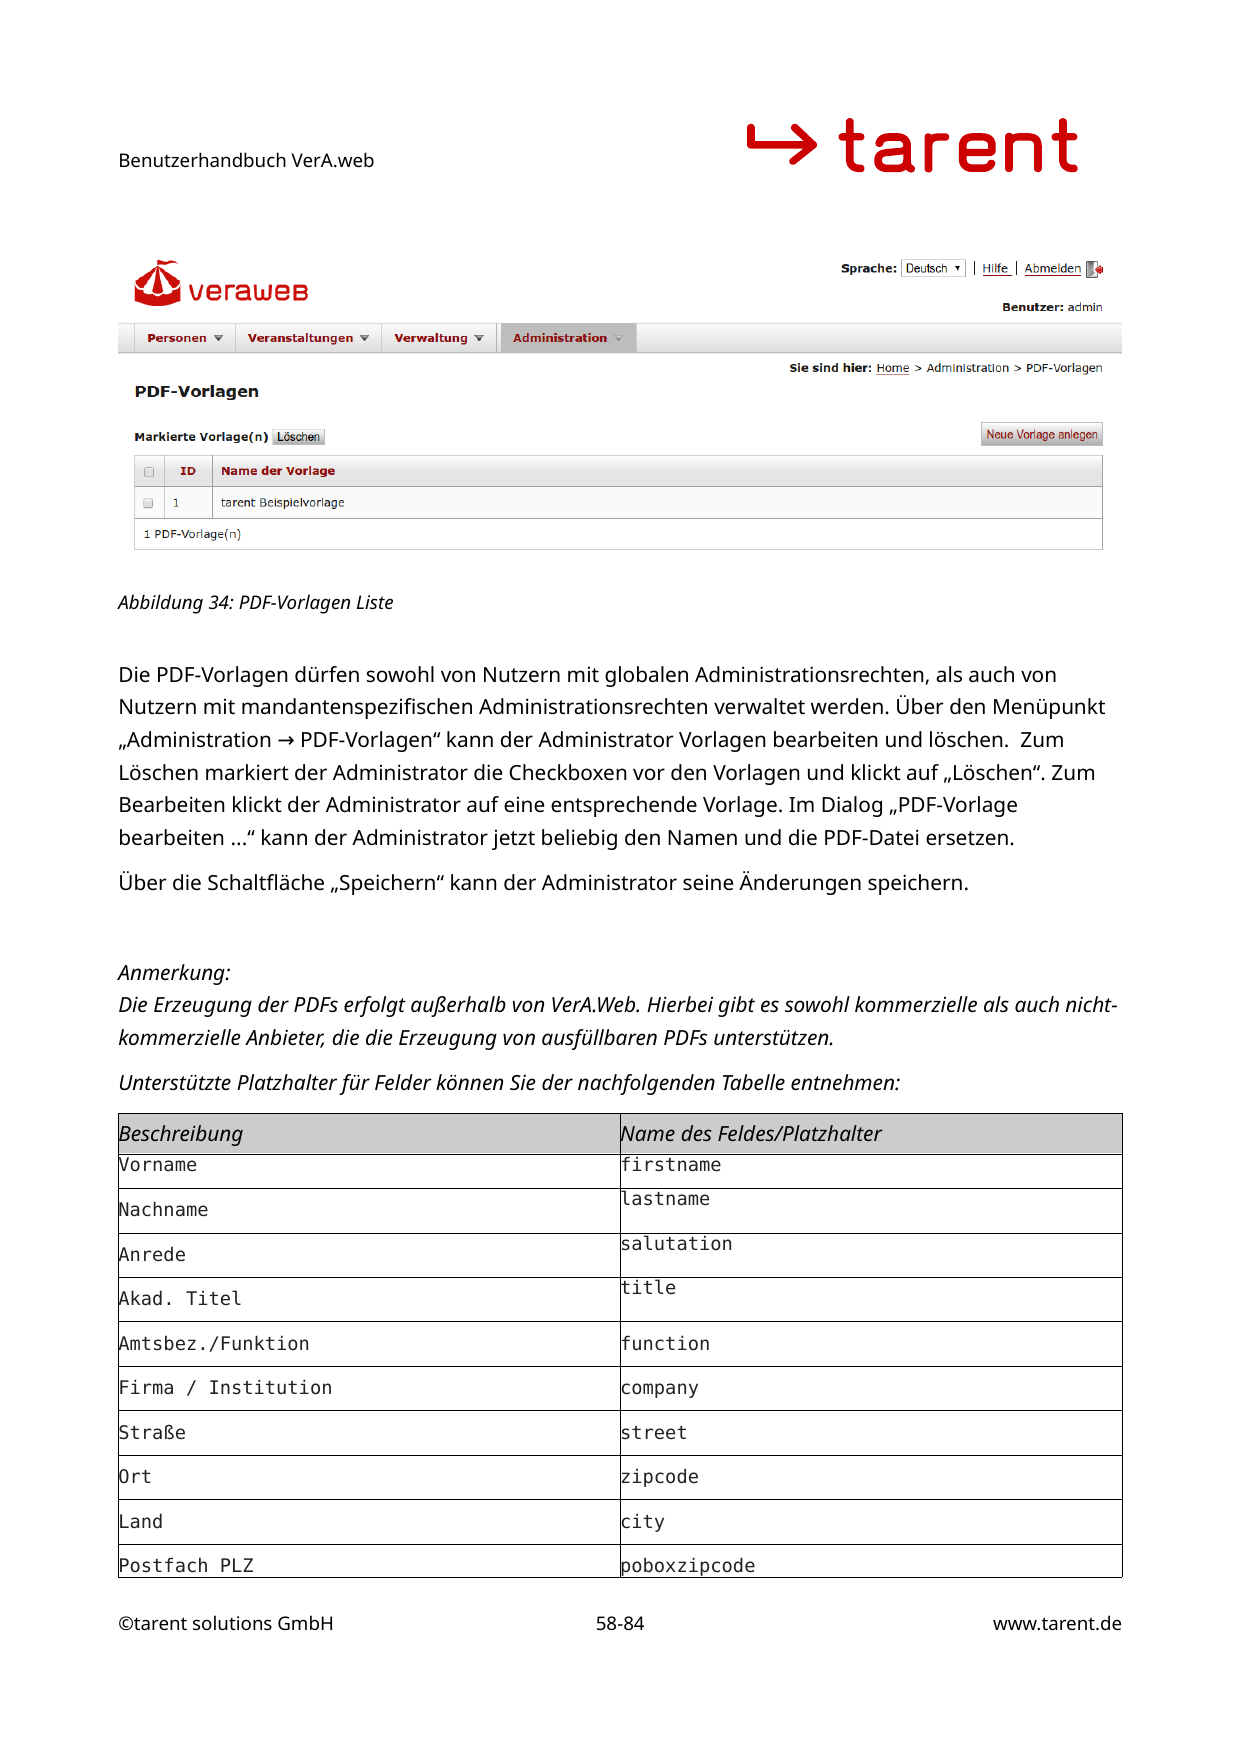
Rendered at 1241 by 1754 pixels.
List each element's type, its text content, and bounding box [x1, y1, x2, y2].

text Anmerkung: Die Erzeugung der PDFs erfolgt außerhalb von VerA.Web. Hierbei gibt es sowohl kommerzielle als auch nicht-kommerzielle Anbieter, die die Erzeugung von ausfüllbaren PDFs unterstützen. [118, 958, 1122, 1052]
table_cell street [621, 1411, 1122, 1455]
table_cell Ort [119, 1456, 620, 1499]
table_header Name des Feldes/Platzhalter [621, 1114, 1122, 1153]
table_cell firstname [621, 1155, 1122, 1188]
text Über die Schaltfläche „Speichern“ kann der Administrator seine Änderungen speichern. [118, 868, 1122, 896]
table_cell zipcode [621, 1456, 1122, 1499]
table_cell Postfach PLZ [119, 1545, 620, 1577]
table_cell Nachname [119, 1189, 620, 1232]
table_cell company [621, 1367, 1122, 1410]
table_cell Vorname [119, 1155, 620, 1188]
table_cell lastname [621, 1189, 1122, 1232]
table_cell Amtsbez./Funktion [119, 1322, 620, 1366]
table_cell poboxzipcode [621, 1545, 1122, 1577]
table_cell function [621, 1322, 1122, 1366]
text Die PDF-Vorlagen dürfen sowohl von Nutzern mit globalen Administrationsrechten, als auch von Nutzern mit mandantenspezifischen Administrationsrechten verwaltet werden. Über den Menüpunkt „Administration → PDF-Vorlagen“ kann der Administrator Vorlagen bearbeiten und löschen. Zum Löschen markiert der Administrator die Checkboxen vor den Vorlagen und klickt auf „Löschen“. Zum Bearbeiten klickt der Administrator auf eine entsprechende Vorlage. Im Dialog „PDF-Vorlage bearbeiten ...“ kann der Administrator jetzt beliebig den Namen und die PDF-Datei ersetzen. [118, 615, 1122, 851]
text Unterstützte Platzhalter für Felder können Sie der nachfolgenden Tabelle entnehmen: [118, 1068, 1122, 1097]
table_header Beschreibung [119, 1114, 620, 1153]
table_cell Anrede [119, 1234, 620, 1277]
text Abbildung 34: PDF-Vorlagen Liste [118, 562, 1122, 615]
table_cell title [621, 1278, 1122, 1321]
table_cell salutation [621, 1234, 1122, 1277]
table_cell Straße [119, 1411, 620, 1455]
text [118, 232, 1122, 256]
table_cell Land [119, 1500, 620, 1544]
table_cell city [621, 1500, 1122, 1544]
table_cell Firma / Institution [119, 1367, 620, 1410]
picture [118, 256, 1122, 562]
table_cell Akad. Titel [119, 1278, 620, 1321]
